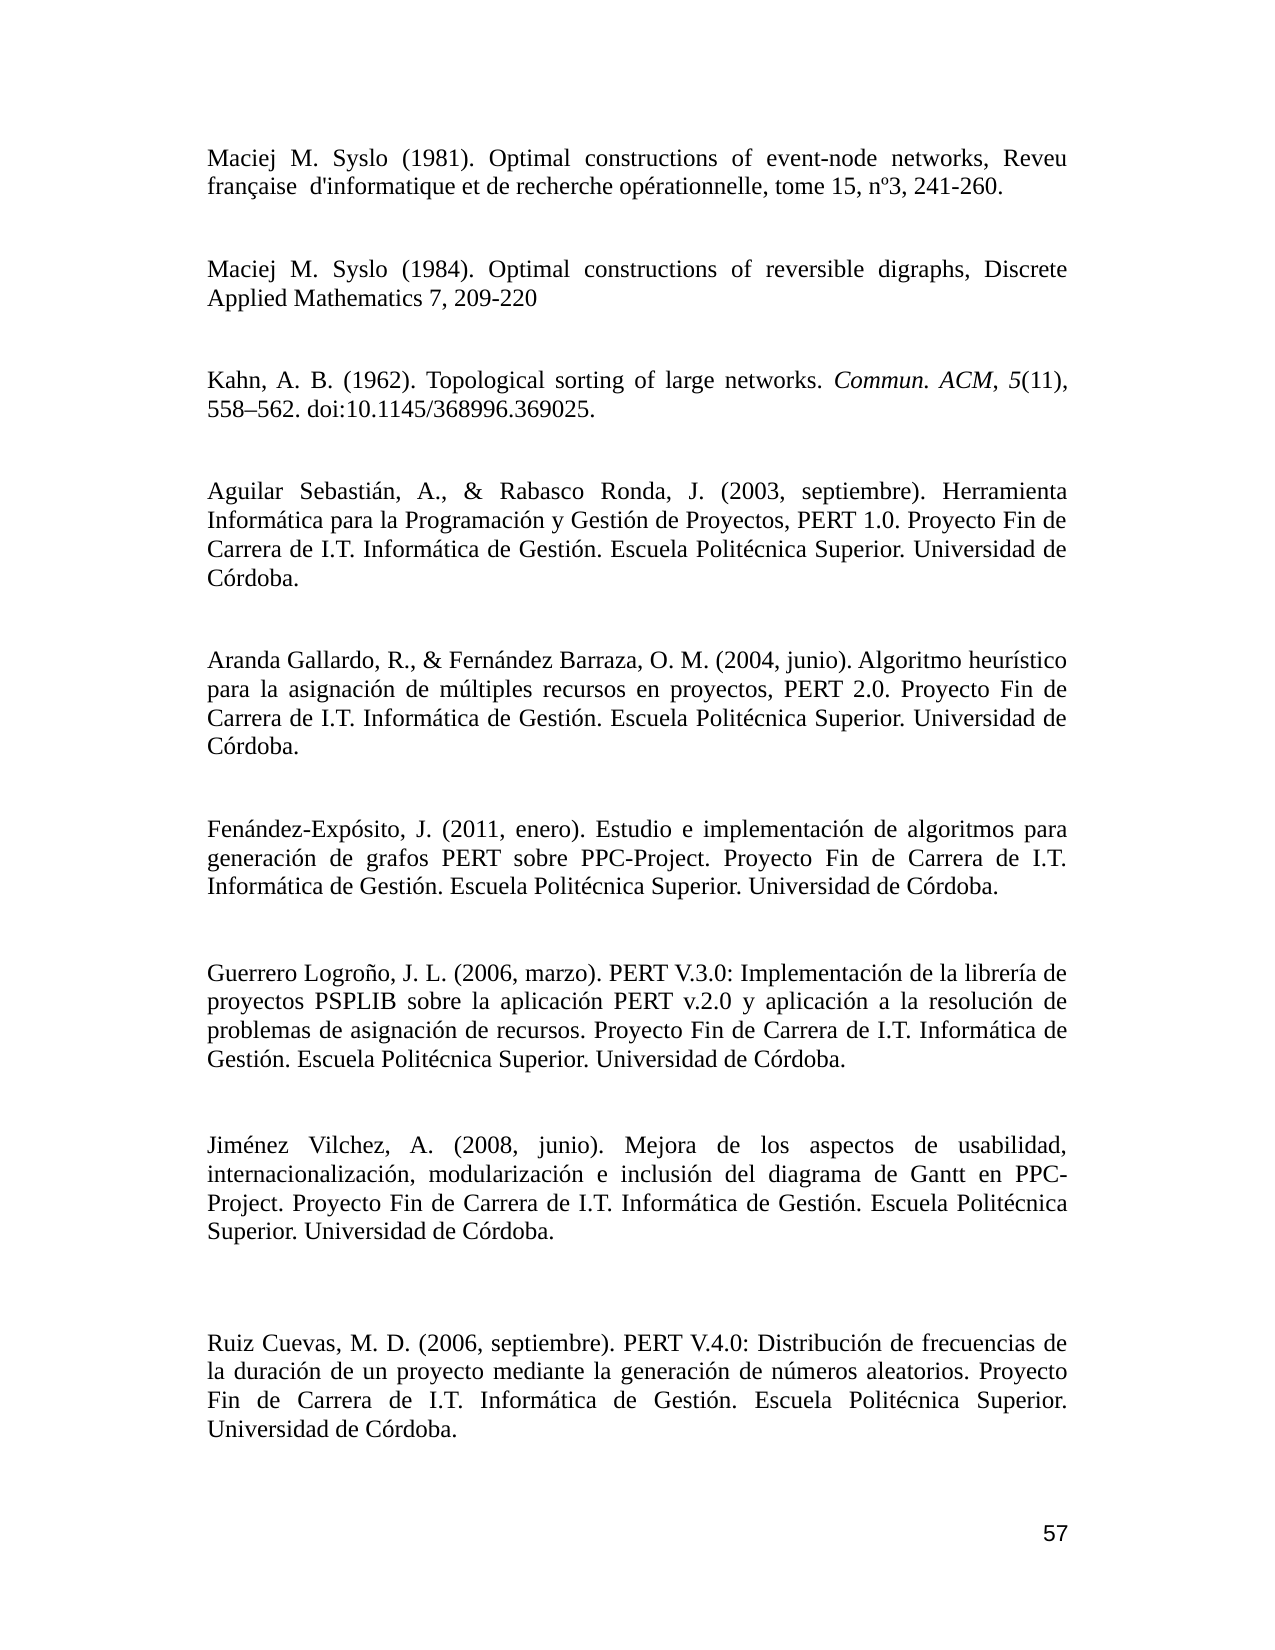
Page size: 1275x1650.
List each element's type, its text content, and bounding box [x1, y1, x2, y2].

text Jiménez Vilchez, A. (2008, junio). Mejora de los aspectos de usabilidad, internacionalización, modularización e inclusión del diagrama de Gantt en PPC-Project. Proyecto Fin de Carrera de I.T. Informática de Gestión. Escuela Politécnica Superior. Universidad de Córdoba. [207, 1130, 1068, 1245]
text Aranda Gallardo, R., & Fernández Barraza, O. M. (2004, junio). Algoritmo heurístico para la asignación de múltiples recursos en proyectos, PERT 2.0. Proyecto Fin de Carrera de I.T. Informática de Gestión. Escuela Politécnica Superior. Universidad de Córdoba. [207, 645, 1068, 760]
text Maciej M. Syslo (1984). Optimal constructions of reversible digraphs, Discrete Applied Mathematics 7, 209-220 [207, 254, 1068, 311]
text Fenández-Expósito, J. (2011, enero). Estudio e implementación de algoritmos para generación de grafos PERT sobre PPC-Project. Proyecto Fin de Carrera de I.T. Informática de Gestión. Escuela Politécnica Superior. Universidad de Córdoba. [207, 814, 1068, 900]
text Kahn, A. B. (1962). Topological sorting of large networks. Commun. ACM, 5(11), 558–562. doi:10.1145/368996.369025. [207, 365, 1068, 423]
text Guerrero Logroño, J. L. (2006, marzo). PERT V.3.0: Implementación de la librería de proyectos PSPLIB sobre la aplicación PERT v.2.0 y aplicación a la resolución de problemas de asignación de recursos. Proyecto Fin de Carrera de I.T. Informática de Gestión. Escuela Politécnica Superior. Universidad de Córdoba. [207, 958, 1068, 1073]
text Maciej M. Syslo (1981). Optimal constructions of event-node networks, Reveu française d'informatique et de recherche opérationnelle, tome 15, nº3, 241-260. [207, 143, 1068, 200]
text Ruiz Cuevas, M. D. (2006, septiembre). PERT V.4.0: Distribución de frecuencias de la duración de un proyecto mediante la generación de números aleatorios. Proyecto Fin de Carrera de I.T. Informática de Gestión. Escuela Politécnica Superior. Universidad de Córdoba. [207, 1328, 1068, 1443]
text Aguilar Sebastián, A., & Rabasco Ronda, J. (2003, septiembre). Herramienta Informática para la Programación y Gestión de Proyectos, PERT 1.0. Proyecto Fin de Carrera de I.T. Informática de Gestión. Escuela Politécnica Superior. Universidad de Córdoba. [207, 476, 1068, 591]
